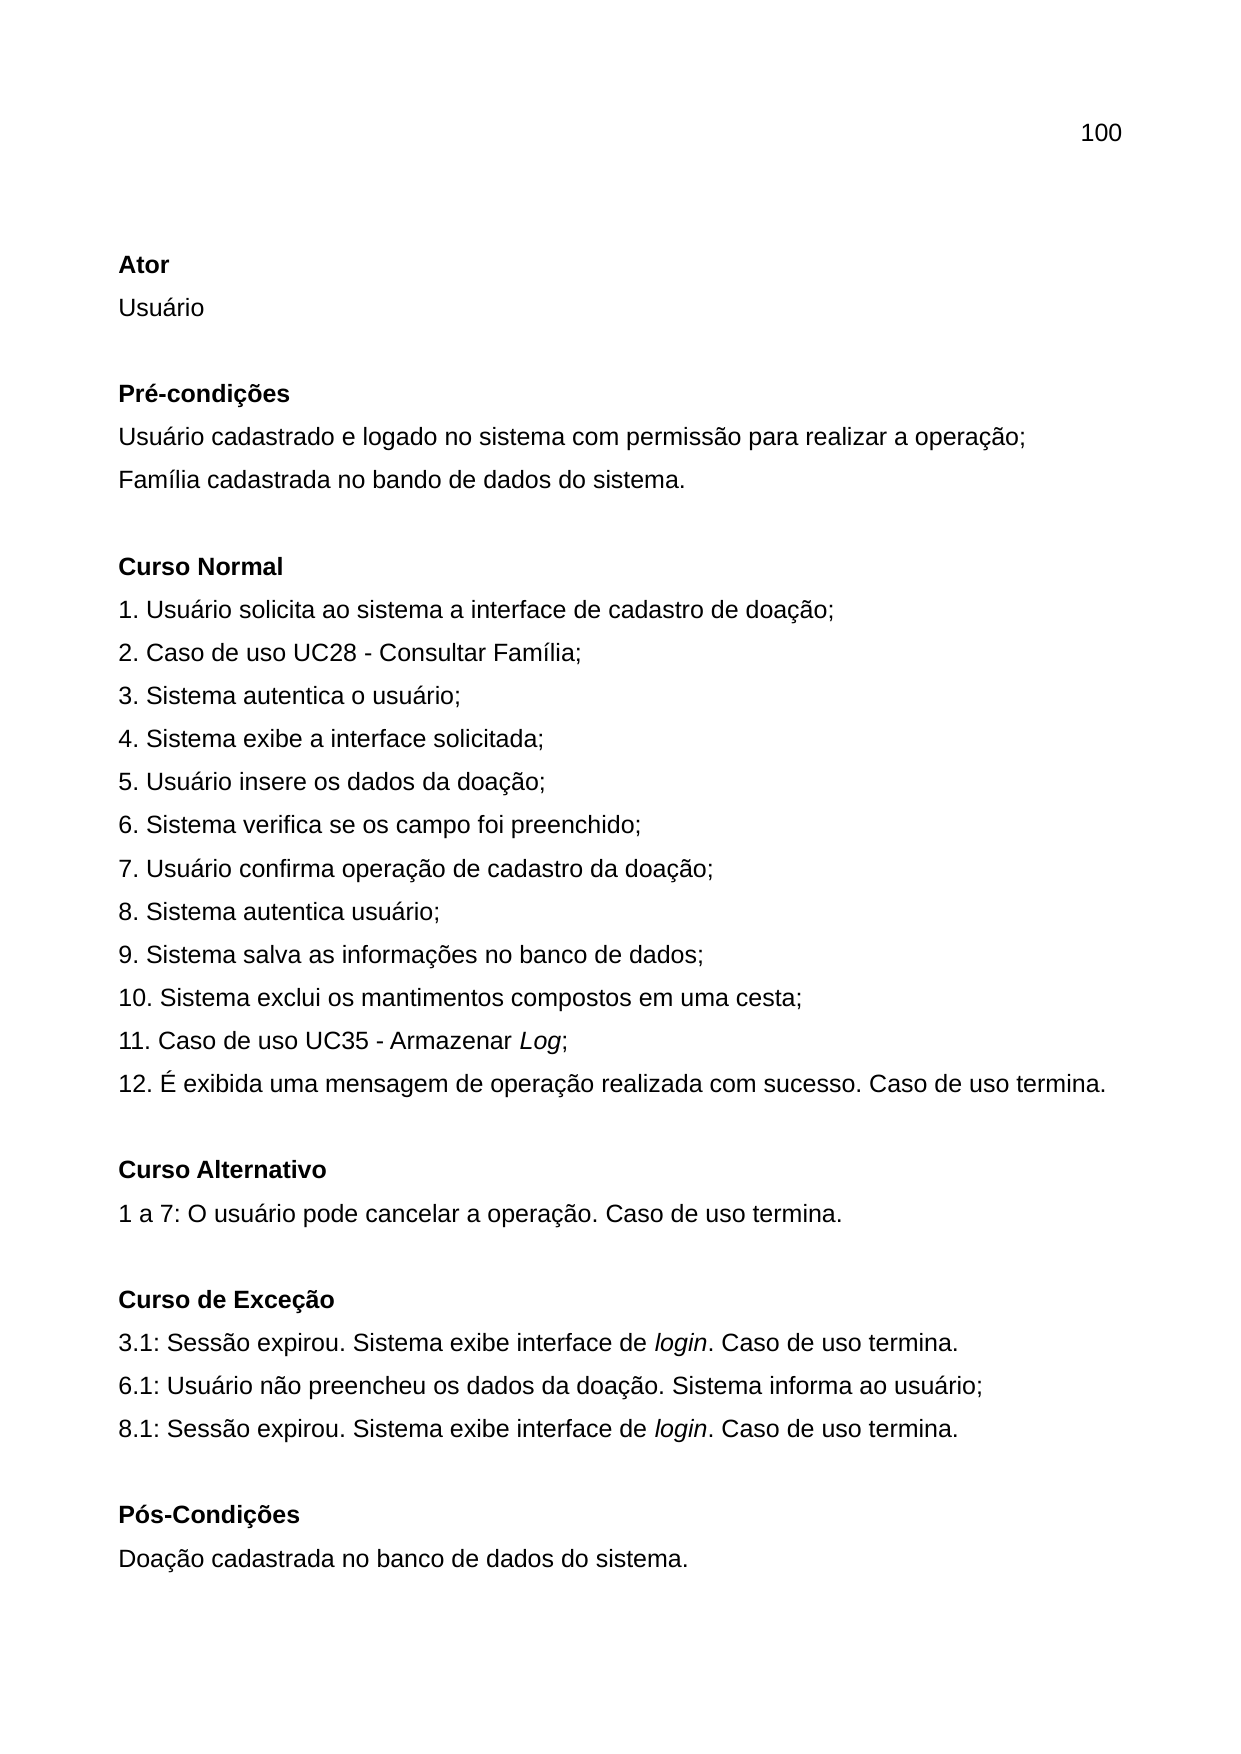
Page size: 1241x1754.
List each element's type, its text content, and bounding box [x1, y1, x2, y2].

text Ator [118, 250, 1122, 278]
text 8.1: Sessão expirou. Sistema exibe interface de login. Caso de uso termina. [118, 1414, 1122, 1443]
text 3. Sistema autentica o usuário; [118, 681, 1122, 710]
text Doação cadastrada no banco de dados do sistema. [118, 1543, 1122, 1572]
text 9. Sistema salva as informações no banco de dados; [118, 940, 1122, 968]
text 1 a 7: O usuário pode cancelar a operação. Caso de uso termina. [118, 1198, 1122, 1227]
text 5. Usuário insere os dados da doação; [118, 767, 1122, 796]
text 6. Sistema verifica se os campo foi preenchido; [118, 810, 1122, 839]
text Pré-condições [118, 379, 1122, 408]
text 2. Caso de uso UC28 - Consultar Família; [118, 638, 1122, 667]
text 4. Sistema exibe a interface solicitada; [118, 724, 1122, 753]
text 6.1: Usuário não preencheu os dados da doação. Sistema informa ao usuário; [118, 1371, 1122, 1400]
text Usuário cadastrado e logado no sistema com permissão para realizar a operação; [118, 422, 1122, 451]
text 1. Usuário solicita ao sistema a interface de cadastro de doação; [118, 595, 1122, 623]
text 3.1: Sessão expirou. Sistema exibe interface de login. Caso de uso termina. [118, 1328, 1122, 1357]
text 11. Caso de uso UC35 - Armazenar Log; [118, 1026, 1122, 1055]
text Família cadastrada no bando de dados do sistema. [118, 465, 1122, 494]
text 7. Usuário confirma operação de cadastro da doação; [118, 853, 1122, 882]
text 12. É exibida uma mensagem de operação realizada com sucesso. Caso de uso termina. [118, 1069, 1122, 1098]
text Usuário [118, 293, 1122, 322]
text Curso Alternativo [118, 1155, 1122, 1184]
text Pós-Condições [118, 1500, 1122, 1529]
text Curso Normal [118, 552, 1122, 580]
text 8. Sistema autentica usuário; [118, 897, 1122, 925]
text 10. Sistema exclui os mantimentos compostos em uma cesta; [118, 983, 1122, 1012]
text Curso de Exceção [118, 1285, 1122, 1313]
